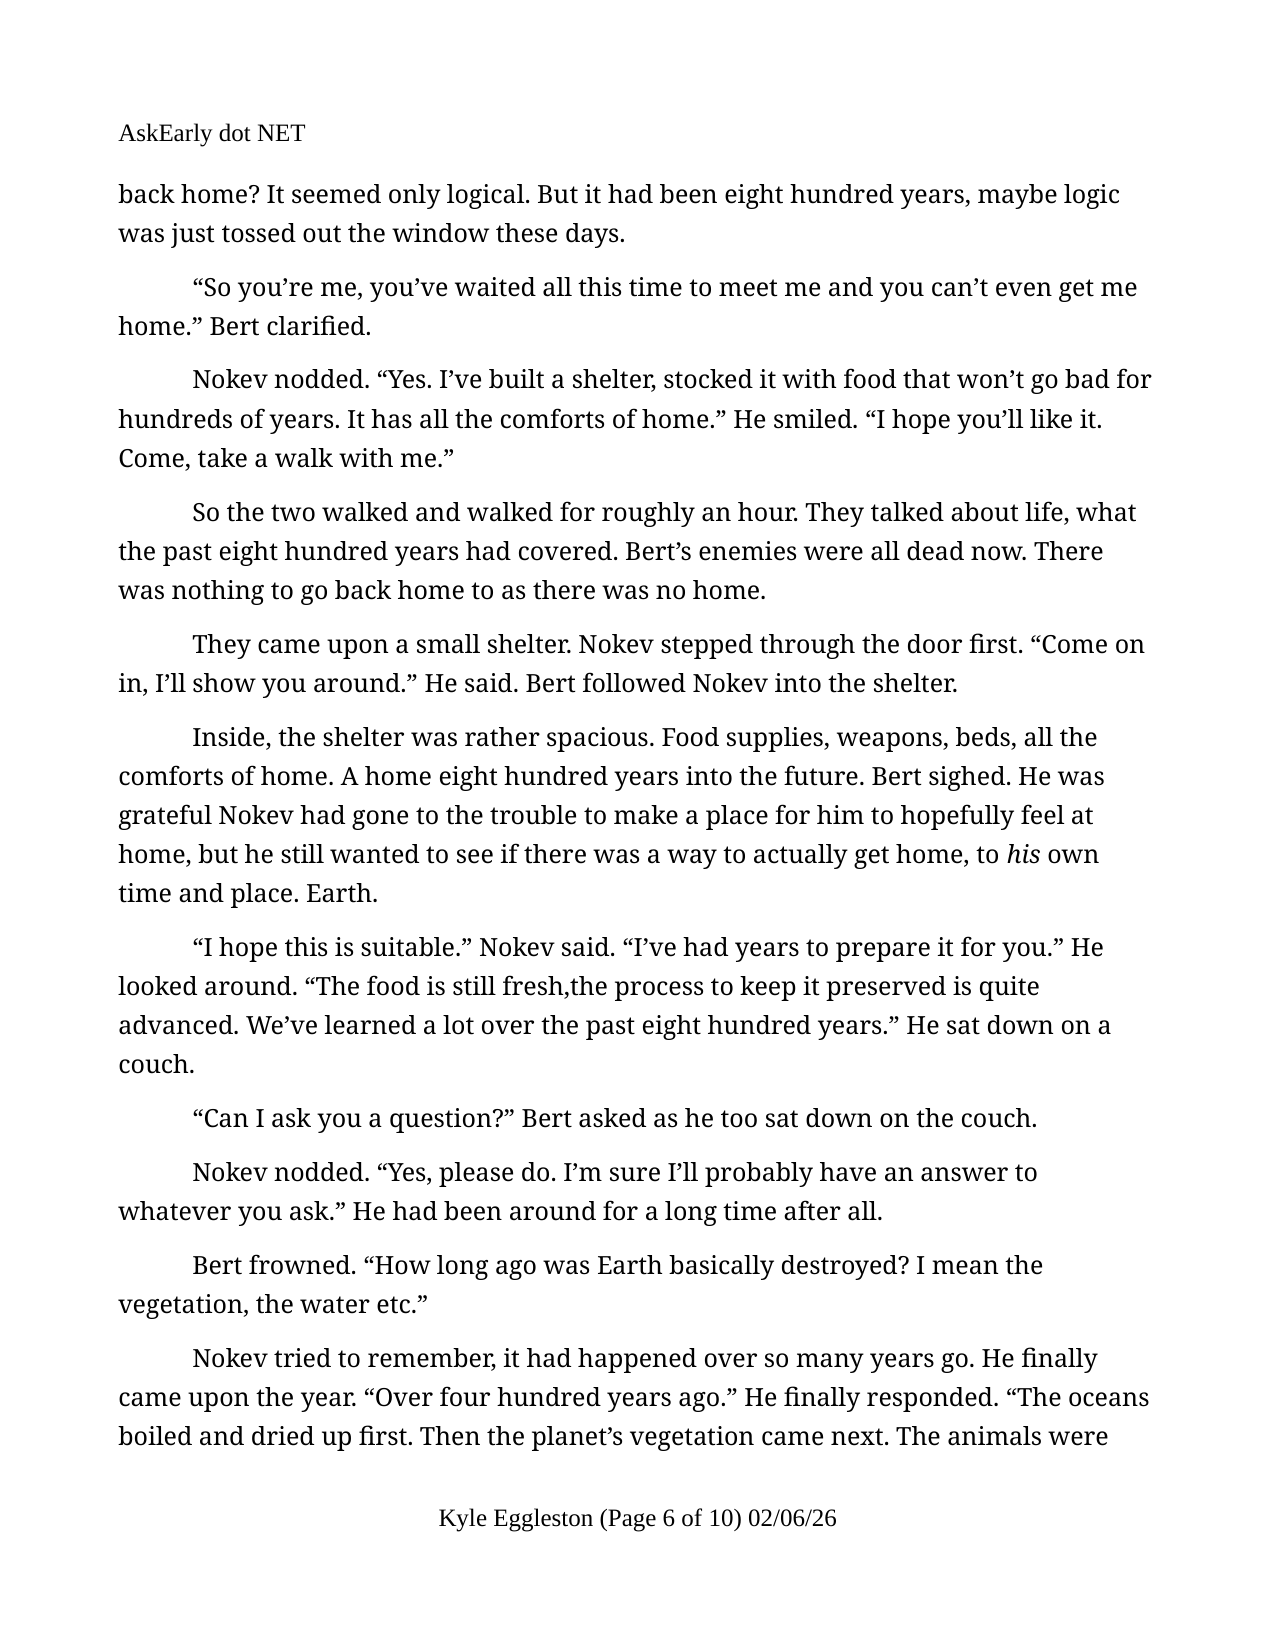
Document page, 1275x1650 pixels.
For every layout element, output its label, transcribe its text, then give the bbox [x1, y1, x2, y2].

text Nokev nodded. “Yes, please do. I’m sure I’ll probably have an answer to whatever you ask.” He had been around for a long time after all. [118, 1155, 1157, 1228]
text Inside, the shelter was rather spacious. Food supplies, weapons, beds, all the comforts of home. A home eight hundred years into the future. Bert sighed. He was grateful Nokev had gone to the trouble to make a place for him to hopefully feel at home, but he still wanted to see if there was a way to actually get home, to his own time and place. Earth. [118, 719, 1157, 910]
text Nokev tried to remember, it had happened over so many years go. He finally came upon the year. “Over four hundred years ago.” He finally responded. “The oceans boiled and dried up first. Then the planet’s vegetation came next. The animals were [118, 1341, 1157, 1453]
text back home? It seemed only logical. But it had been eight hundred years, maybe logic was just tossed out the window these days. [118, 176, 1157, 249]
text They came upon a small shelter. Nokev stepped through the door first. “Come on in, I’ll show you around.” He said. Bert followed Nokev into the shelter. [118, 626, 1157, 699]
text “So you’re me, you’ve waited all this time to meet me and you can’t even get me home.” Bert clarified. [118, 269, 1157, 342]
text “I hope this is suitable.” Nokev said. “I’ve had years to prepare it for you.” He looked around. “The food is still fresh,the process to keep it preserved is quite advanced. We’ve learned a lot over the past eight hundred years.” He sat down on a couch. [118, 930, 1157, 1081]
text Bert frowned. “How long ago was Earth basically destroyed? I mean the vegetation, the water etc.” [118, 1248, 1157, 1321]
text “Can I ask you a question?” Bert asked as he too sat down on the couch. [118, 1101, 1157, 1135]
text Nokev nodded. “Yes. I’ve built a shelter, stocked it with food that won’t go bad for hundreds of years. It has all the comforts of home.” He smiled. “I hope you’ll like it. Come, take a walk with me.” [118, 362, 1157, 474]
text So the two walked and walked for roughly an hour. They talked about life, what the past eight hundred years had covered. Bert’s enemies were all dead now. There was nothing to go back home to as there was no home. [118, 494, 1157, 607]
